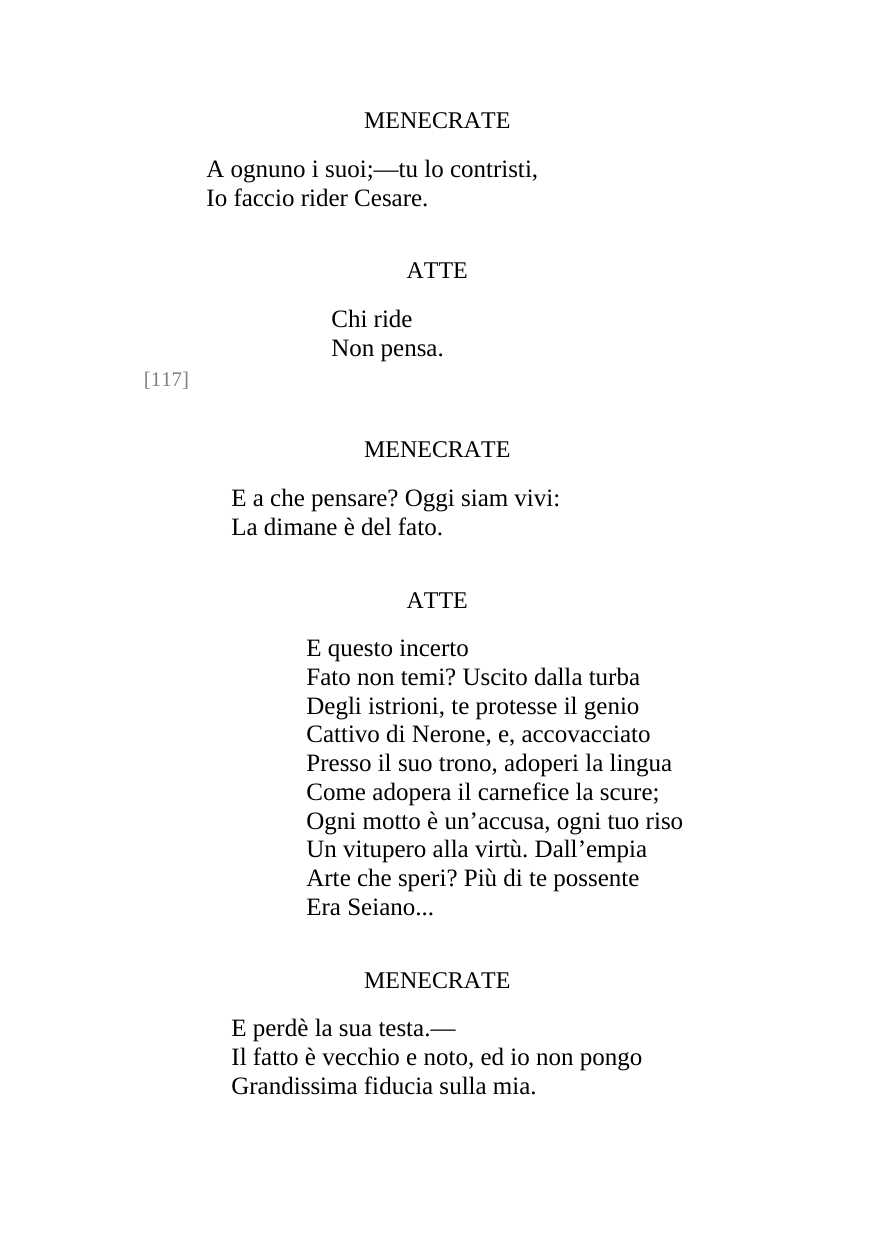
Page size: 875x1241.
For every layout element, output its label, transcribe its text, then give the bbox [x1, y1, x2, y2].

text Arte che speri? Più di te possente [106, 863, 768, 892]
text Cattivo di Nerone, e, accovacciato [106, 719, 768, 748]
text MENECRATE [106, 966, 768, 993]
text Non pensa. [106, 333, 768, 361]
text Come adopera il carnefice la scure; [106, 777, 768, 806]
text [117] [106, 366, 768, 391]
text Grandissima fiducia sulla mia. [106, 1071, 768, 1099]
text ATTE [106, 586, 768, 613]
text ATTE [106, 256, 768, 284]
text Un vitupero alla virtù. Dall’empia [106, 834, 768, 863]
text E a che pensare? Oggi siam vivi: [106, 483, 768, 512]
text MENECRATE [106, 106, 768, 134]
text E perdè la sua testa.— [106, 1013, 768, 1042]
text Fato non temi? Uscito dalla turba [106, 662, 768, 691]
text E questo incerto [106, 633, 768, 662]
text MENECRATE [106, 436, 768, 463]
text Degli istrioni, te protesse il genio [106, 691, 768, 719]
text Presso il suo trono, adoperi la lingua [106, 748, 768, 777]
text Chi ride [106, 304, 768, 333]
text Era Seiano... [106, 892, 768, 921]
text La dimane è del fato. [106, 512, 768, 541]
text Ogni motto è un’accusa, ogni tuo riso [106, 806, 768, 834]
text Il fatto è vecchio e noto, ed io non pongo [106, 1042, 768, 1071]
text A ognuno i suoi;—tu lo contristi, [106, 154, 768, 183]
text Io faccio rider Cesare. [106, 183, 768, 211]
